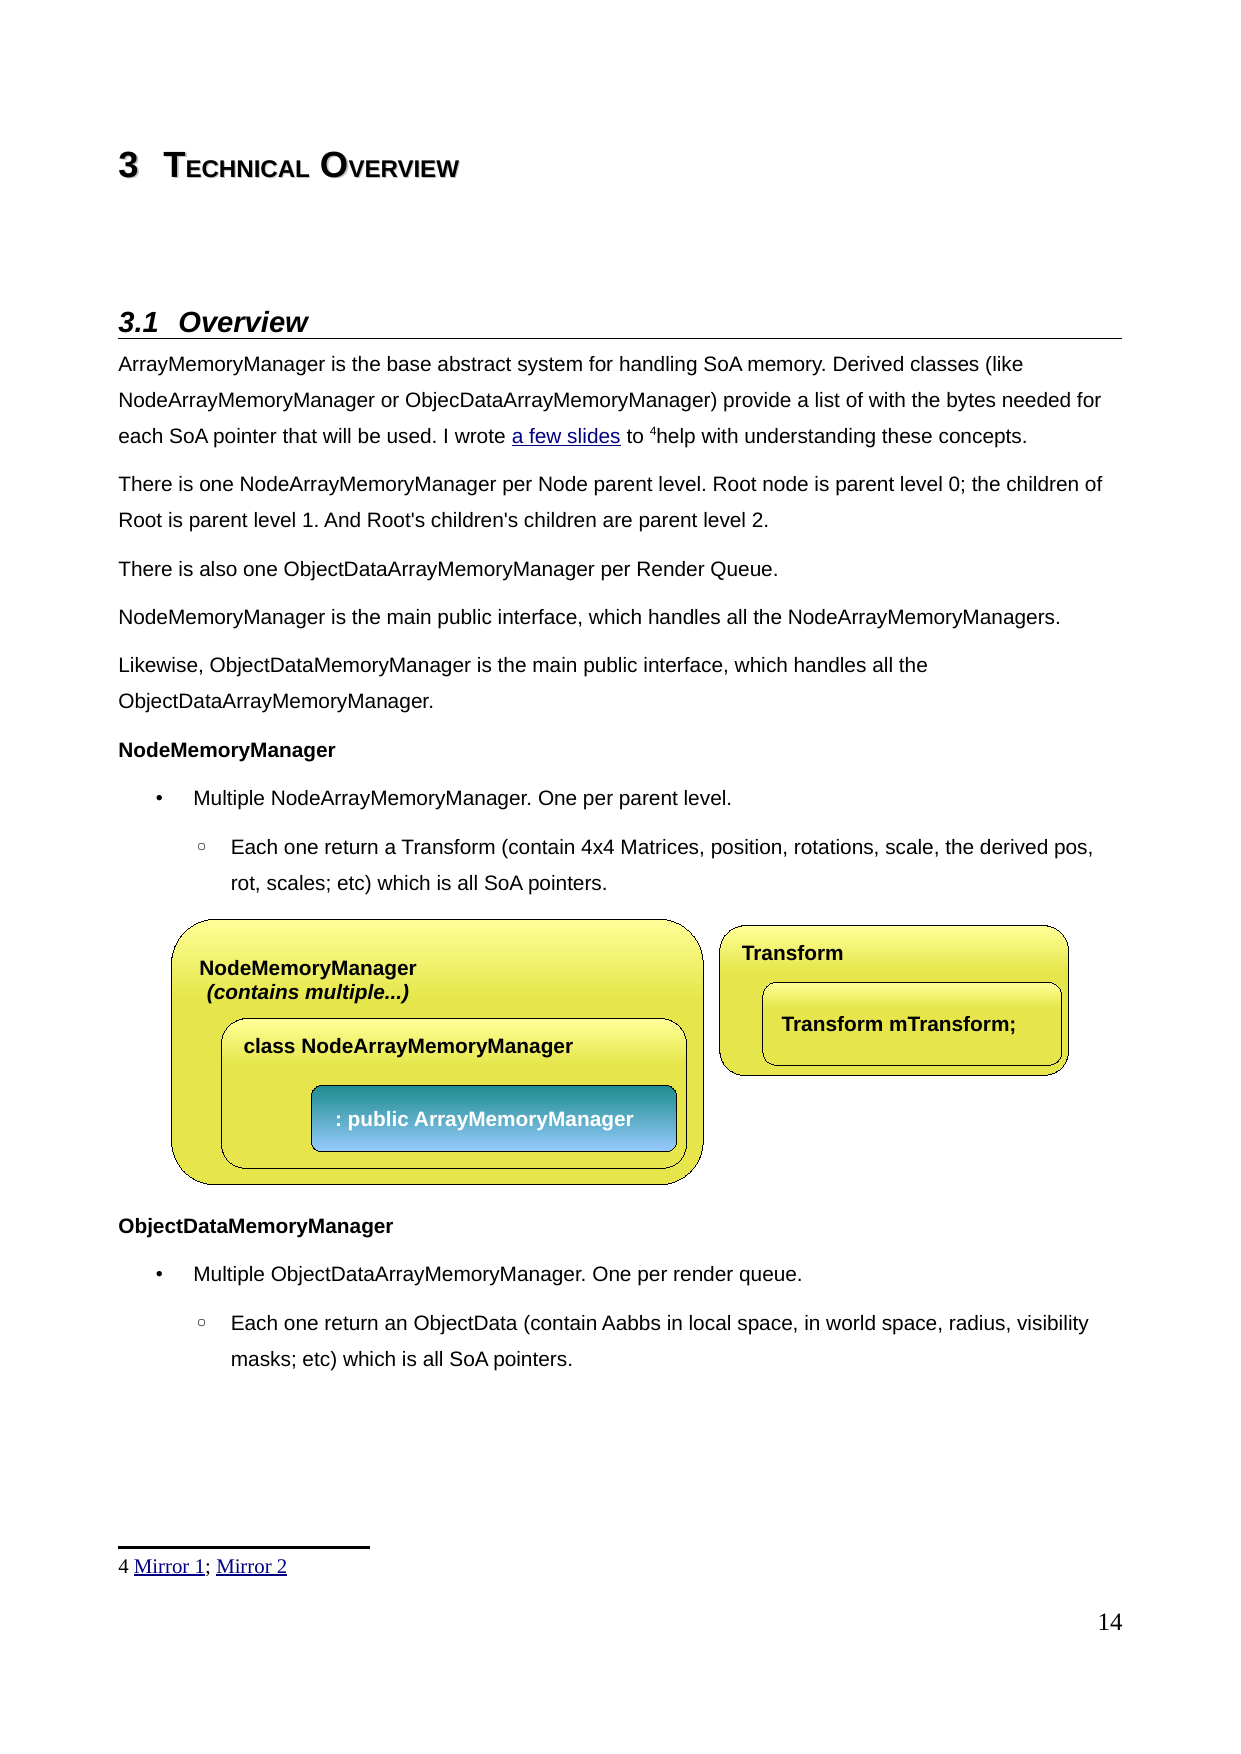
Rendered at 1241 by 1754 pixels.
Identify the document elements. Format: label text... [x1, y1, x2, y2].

list Each one return an ObjectData (contain Aabbs in local space, in world space, radius, visibility masks; etc) which is all SoA pointers. [193, 1311, 1122, 1371]
list Multiple NodeArrayMemoryManager. One per parent level. [156, 786, 1122, 810]
text NodeMemoryManager is the main public interface, which handles all the NodeArrayMemoryManagers. [118, 605, 1122, 629]
text Mirror 1; Mirror 2 [118, 1553, 1122, 1578]
text NodeMemoryManager [118, 738, 1122, 762]
text There is one NodeArrayMemoryManager per Node parent level. Root node is parent level 0; the children of Root is parent level 1. And Root's children's children are parent level 2. [118, 472, 1122, 532]
list Each one return a Transform (contain 4x4 Matrices, position, rotations, scale, the derived pos, rot, scales; etc) which is all SoA pointers. [193, 835, 1122, 895]
subtitle Technical Overview [118, 143, 1122, 185]
text Likewise, ObjectDataMemoryManager is the main public interface, which handles all the ObjectDataArrayMemoryManager. [118, 653, 1122, 713]
subtitle Overview [118, 305, 1122, 338]
text There is also one ObjectDataArrayMemoryManager per Render Queue. [118, 556, 1122, 580]
text ArrayMemoryManager is the base abstract system for handling SoA memory. Derived classes (like NodeArrayMemoryManager or ObjecDataArrayMemoryManager) provide a list of with the bytes needed for each SoA pointer that will be used. I wrote a few slides to help with understanding these concepts. [118, 352, 1122, 448]
list Multiple ObjectDataArrayMemoryManager. One per render queue. [156, 1262, 1122, 1286]
text ObjectDataMemoryManager [118, 1214, 1122, 1238]
